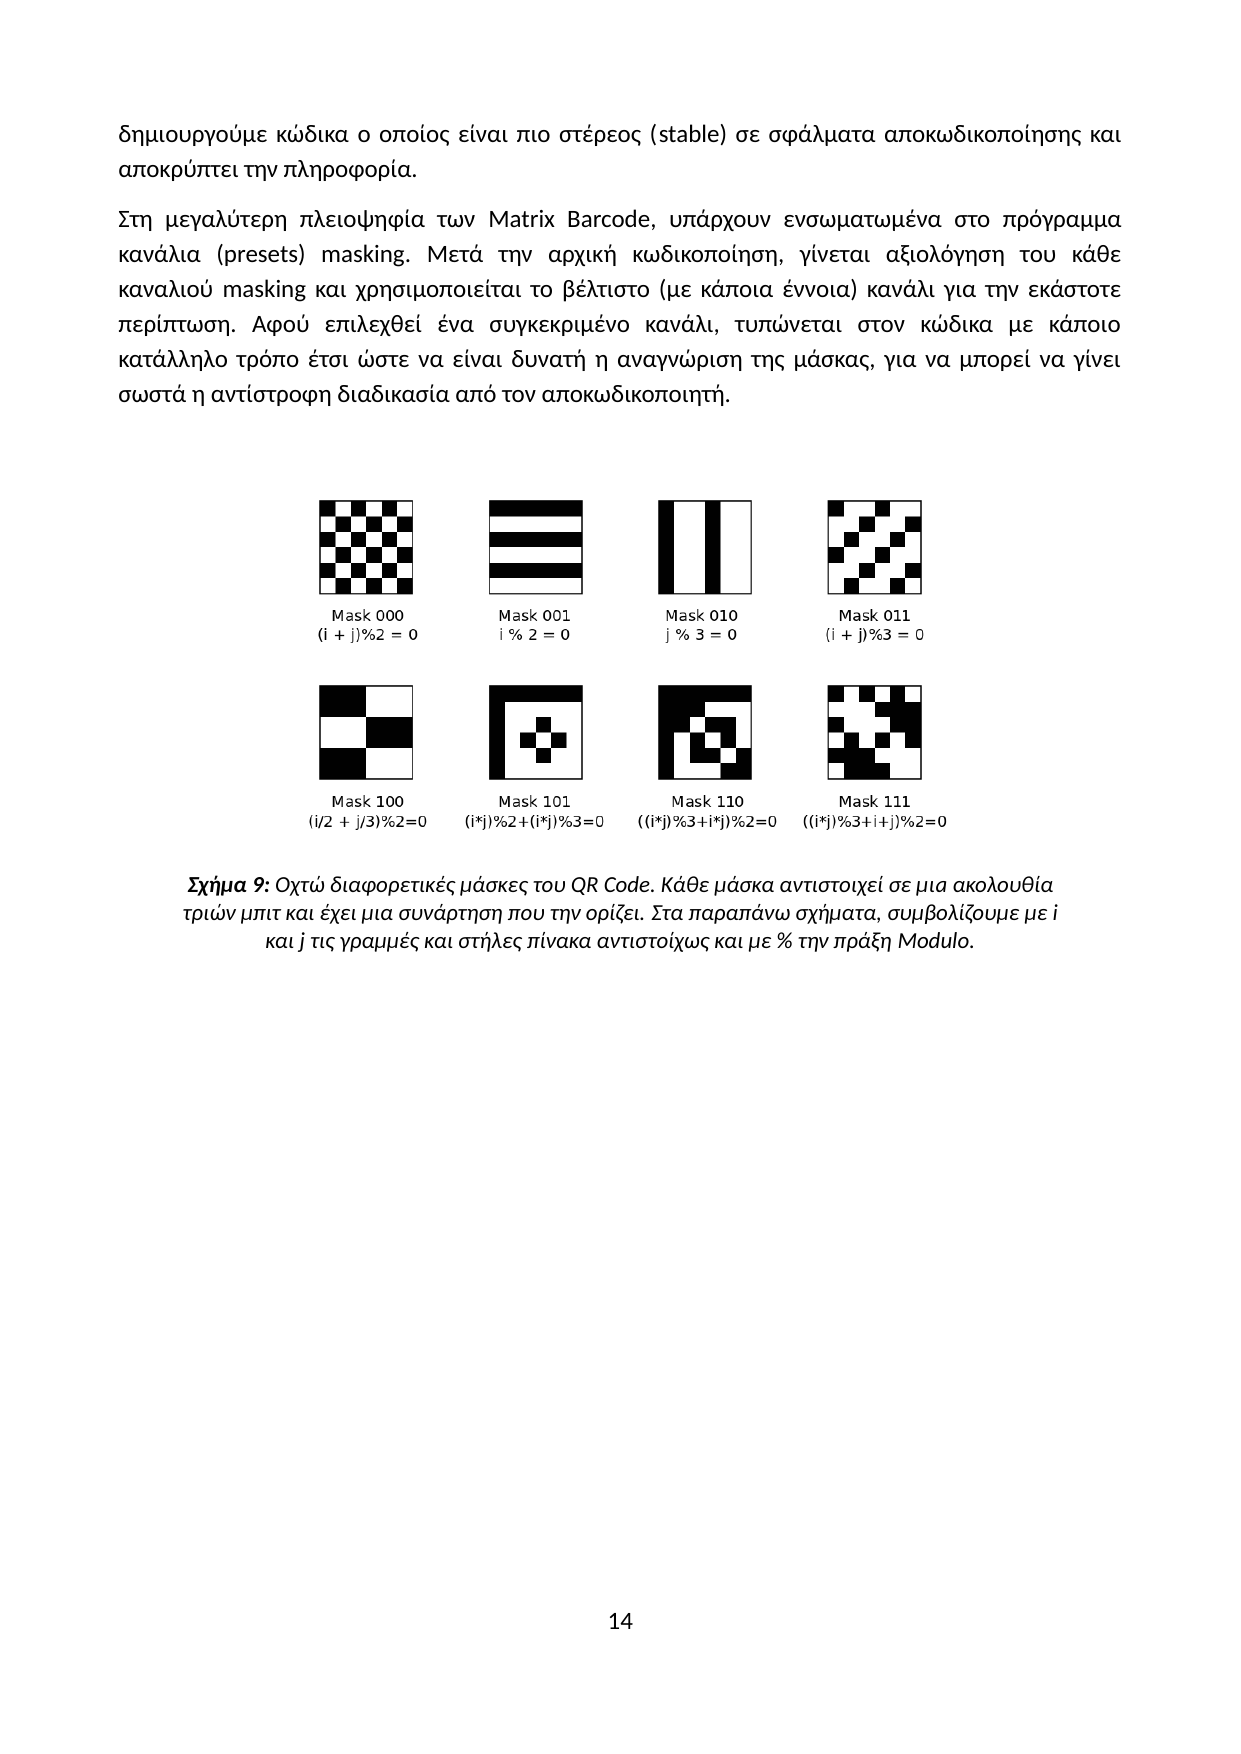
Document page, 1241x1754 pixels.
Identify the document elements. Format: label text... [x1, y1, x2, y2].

text Στη μεγαλύτερη πλειοψηφία των Matrix Barcode, υπάρχουν ενσωματωμένα στο πρόγραμμα κανάλια (presets) masking. Μετά την αρχική κωδικοποίηση, γίνεται αξιολόγηση του κάθε καναλιού masking και χρησιμοποιείται το βέλτιστο (με κάποια έννοια) κανάλι για την εκάστοτε περίπτωση. Αφού επιλεχθεί ένα συγκεκριμένο κανάλι, τυπώνεται στον κώδικα με κάποιο κατάλληλο τρόπο έτσι ώστε να είναι δυνατή η αναγνώριση της μάσκας, για να μπορεί να γίνει σωστά η αντίστροφη διαδικασία από τον αποκωδικοποιητή. [118, 203, 1122, 408]
picture [258, 439, 982, 871]
text δημιουργούμε κώδικα ο οποίος είναι πιο στέρεος (stable) σε σφάλματα αποκωδικοποίησης και αποκρύπτει την πληροφορία. [118, 118, 1122, 184]
text Σχήμα 9: Οχτώ διαφορετικές μάσκες του QR Code. Κάθε μάσκα αντιστοιχεί σε μιa ακολουθία τριών μπιτ και έχει μια συνάρτηση που την ορίζει. Στα παραπάνω σχήματα, συμβολίζουμε με i και j τις γραμμές και στήλες πίνακα αντιστοίχως και με % την πράξη Modulo. [179, 440, 1061, 954]
